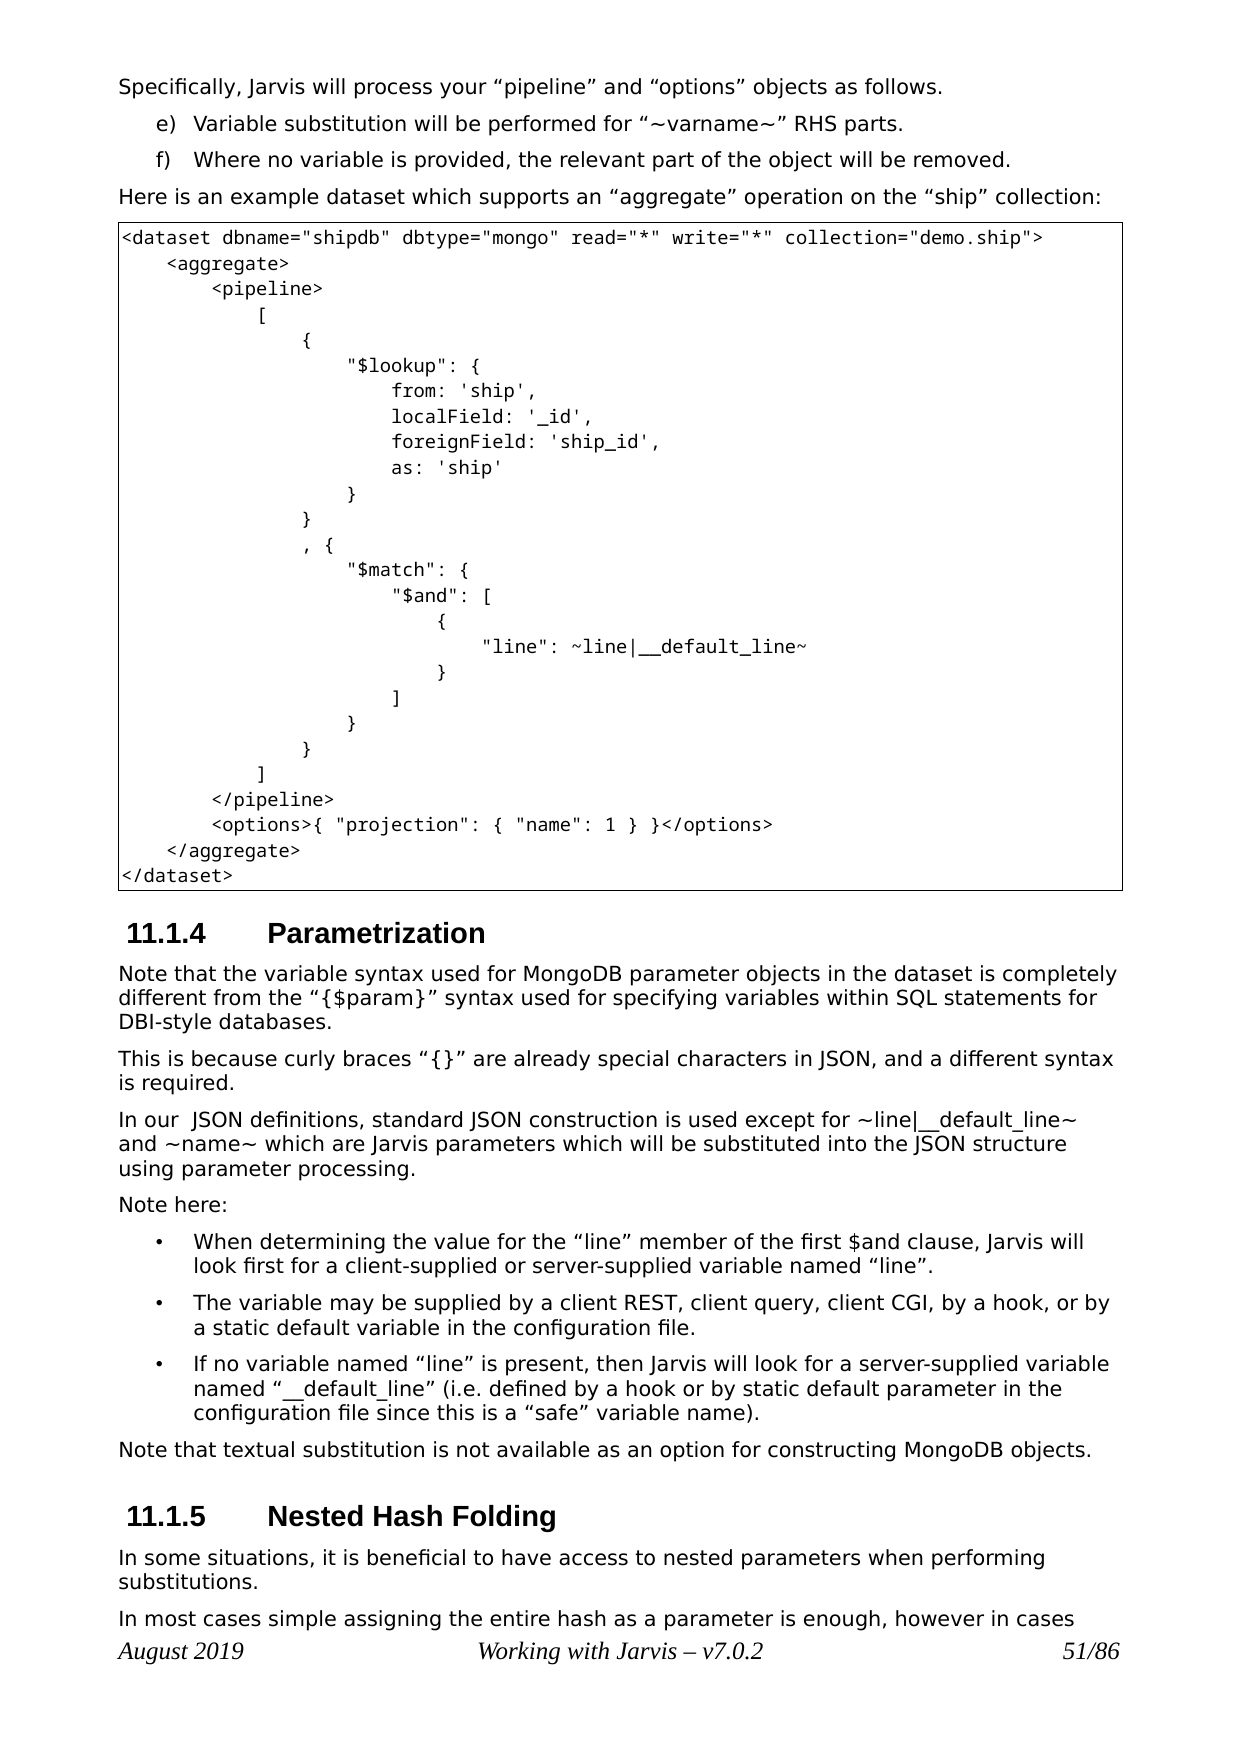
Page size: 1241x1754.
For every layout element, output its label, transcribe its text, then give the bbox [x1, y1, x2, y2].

text } [119, 477, 1122, 503]
text ] [119, 758, 1122, 783]
text In our JSON definitions, standard JSON construction is used except for ~line|__default_line~ and ~name~ which are Jarvis parameters which will be substituted into the JSON structure using parameter processing. [118, 1108, 1122, 1181]
list The variable may be supplied by a client REST, client query, client CGI, by a hook, or by a static default variable in the configuration file. [156, 1291, 1122, 1340]
text { [119, 605, 1122, 630]
text "$lookup": { [119, 350, 1122, 375]
text "$and": [ [119, 579, 1122, 605]
text Specifically, Jarvis will process your “pipeline” and “options” objects as follows. [118, 75, 1122, 99]
text { [119, 324, 1122, 350]
list Where no variable is provided, the relevant part of the object will be removed. [156, 148, 1122, 173]
text Here is an example dataset which supports an “aggregate” operation on the “ship” collection: [118, 185, 1122, 209]
text from: 'ship', [119, 375, 1122, 401]
text foreignField: 'ship_id', [119, 426, 1122, 452]
text Note that textual substitution is not available as an option for constructing MongoDB objects. [118, 1438, 1122, 1462]
subtitle Nested Hash Folding [118, 1499, 1122, 1533]
text "line": ~line|__default_line~ [119, 630, 1122, 656]
text ] [119, 681, 1122, 707]
list Variable substitution will be performed for “~varname~” RHS parts. [156, 112, 1122, 136]
text Note that the variable syntax used for MongoDB parameter objects in the dataset is completely different from the “{$param}” syntax used for specifying variables within SQL statements for DBI-style databases. [118, 962, 1122, 1035]
text } [119, 707, 1122, 732]
list If no variable named “line” is present, then Jarvis will look for a server-supplied variable named “__default_line” (i.e. defined by a hook or by static default parameter in the configuration file since this is a “safe” variable name). [156, 1352, 1122, 1425]
text as: 'ship' [119, 452, 1122, 477]
text <options>{ "projection": { "name": 1 } }</options> [119, 809, 1122, 834]
text Note here: [118, 1193, 1122, 1218]
text "$match": { [119, 554, 1122, 579]
text localField: '_id', [119, 401, 1122, 426]
text [ [119, 299, 1122, 324]
text } [119, 656, 1122, 681]
text In some situations, it is beneficial to have access to nested parameters when performing substitutions. [118, 1546, 1122, 1594]
text } [119, 503, 1122, 528]
text </aggregate> [119, 834, 1122, 860]
text <aggregate> [119, 248, 1122, 273]
text </pipeline> [119, 783, 1122, 809]
text </dataset> [119, 860, 1122, 890]
text } [119, 732, 1122, 758]
subtitle Parametrization [118, 916, 1122, 949]
text In most cases simple assigning the entire hash as a parameter is enough, however in cases [118, 1607, 1122, 1631]
text <dataset dbname="shipdb" dbtype="mongo" read="*" write="*" collection="demo.ship"> [119, 223, 1122, 248]
text <pipeline> [119, 273, 1122, 299]
text This is because curly braces “{}” are already special characters in JSON, and a different syntax is required. [118, 1047, 1122, 1096]
list When determining the value for the “line” member of the first $and clause, Jarvis will look first for a client-supplied or server-supplied variable named “line”. [156, 1230, 1122, 1279]
text , { [119, 528, 1122, 554]
